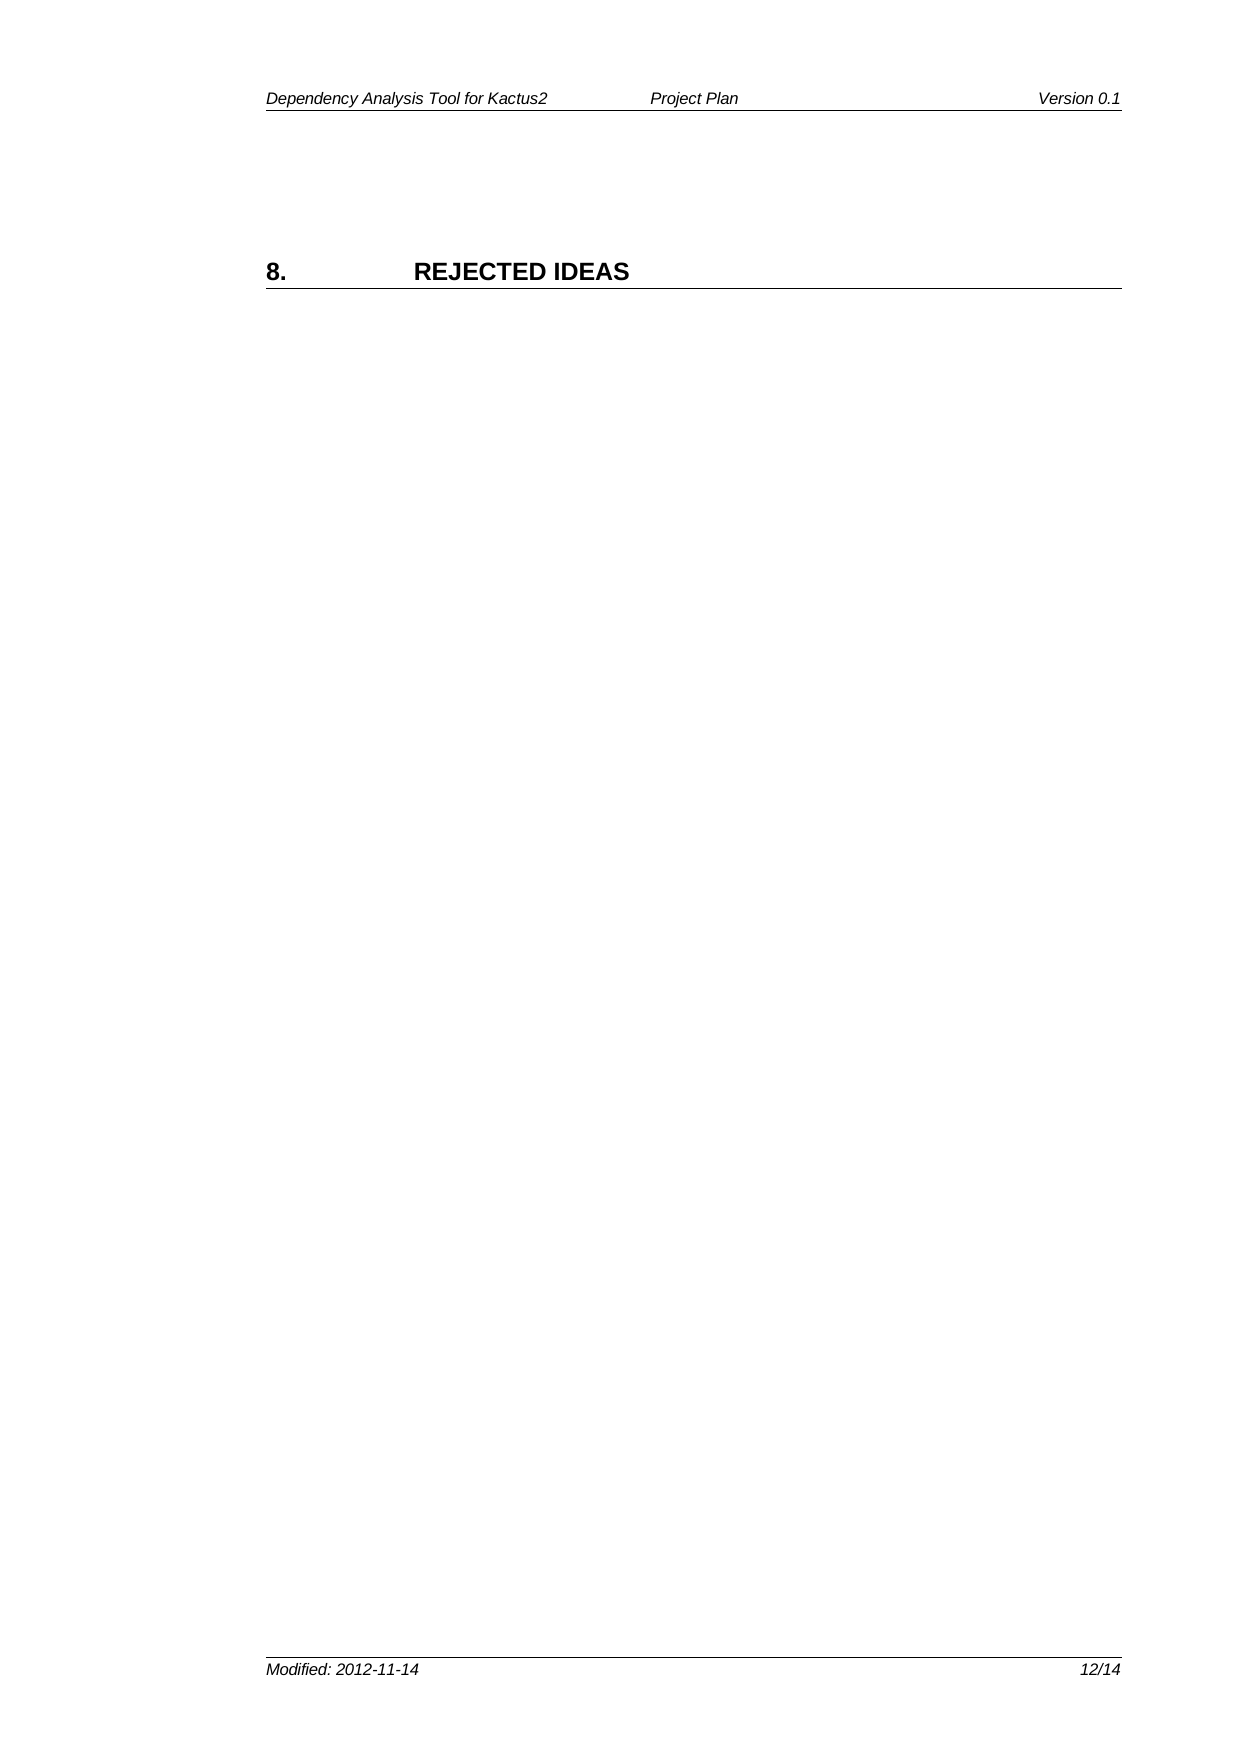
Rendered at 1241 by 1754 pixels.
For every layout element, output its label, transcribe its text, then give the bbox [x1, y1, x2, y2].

subtitle Rejected Ideas [266, 257, 1122, 288]
